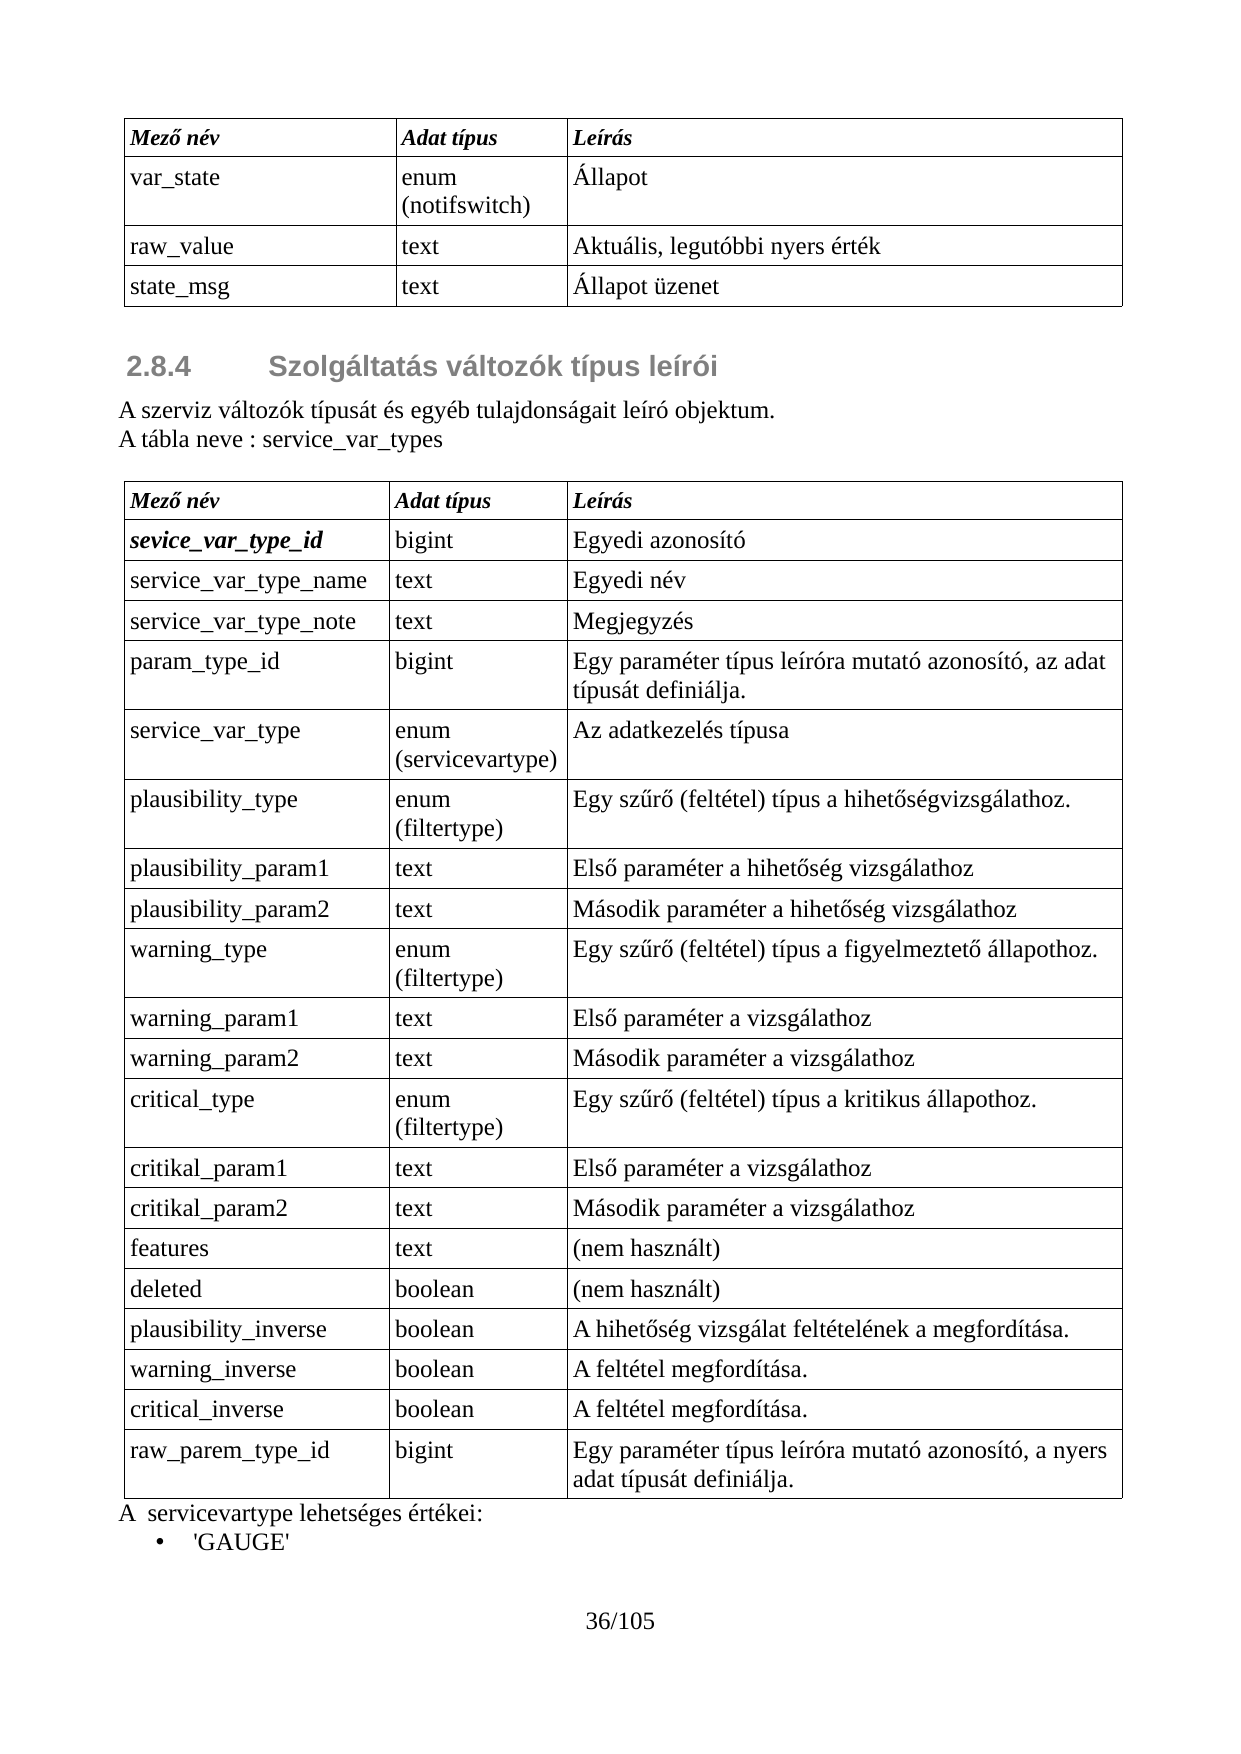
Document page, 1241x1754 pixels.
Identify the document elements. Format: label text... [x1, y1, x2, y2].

table_cell text [397, 226, 567, 265]
table_cell critical_inverse [125, 1390, 389, 1429]
table_cell text [390, 1229, 567, 1268]
table_cell enum (filtertype) [390, 929, 567, 997]
table_cell service_var_type [125, 710, 389, 778]
table_cell warning_inverse [125, 1350, 389, 1389]
table_cell plausibility_param1 [125, 849, 389, 888]
table_cell enum (notifswitch) [397, 157, 567, 225]
table_cell text [390, 1148, 567, 1187]
table_cell text [397, 266, 567, 306]
table_cell Megjegyzés [568, 601, 1122, 640]
table_cell param_type_id [125, 641, 389, 709]
table_cell text [390, 1188, 567, 1227]
table_cell bigint [390, 641, 567, 709]
text A servicevartype lehetséges értékei: [118, 1498, 1122, 1527]
table_cell plausibility_param2 [125, 889, 389, 928]
table_cell service_var_type_note [125, 601, 389, 640]
table_cell var_state [125, 157, 396, 225]
table_cell raw_value [125, 226, 396, 265]
text A tábla neve : service_var_types [118, 424, 1122, 453]
table_cell text [390, 1039, 567, 1078]
table_cell Első paraméter a vizsgálathoz [568, 998, 1122, 1037]
table_cell A hihetőség vizsgálat feltételének a megfordítása. [568, 1309, 1122, 1348]
table_cell Az adatkezelés típusa [568, 710, 1122, 778]
table_cell critikal_param1 [125, 1148, 389, 1187]
table_cell bigint [390, 1430, 567, 1498]
table_cell Első paraméter a vizsgálathoz [568, 1148, 1122, 1187]
table_cell plausibility_inverse [125, 1309, 389, 1348]
table_cell text [390, 561, 567, 600]
table_cell warning_param1 [125, 998, 389, 1037]
table_cell Egy paraméter típus leíróra mutató azonosító, a nyers adat típusát definiálja. [568, 1430, 1122, 1498]
table_cell deleted [125, 1269, 389, 1308]
table_cell Aktuális, legutóbbi nyers érték [568, 226, 1122, 265]
table_cell raw_parem_type_id [125, 1430, 389, 1498]
table_cell Állapot [568, 157, 1122, 225]
table_cell enum (servicevartype) [390, 710, 567, 778]
table_cell A feltétel megfordítása. [568, 1390, 1122, 1429]
table_cell warning_param2 [125, 1039, 389, 1078]
table_cell Egy szűrő (feltétel) típus a kritikus állapothoz. [568, 1079, 1122, 1147]
table_cell boolean [390, 1309, 567, 1348]
table_header Mező név [125, 119, 396, 156]
table_cell Egy szűrő (feltétel) típus a figyelmeztető állapothoz. [568, 929, 1122, 997]
table_cell (nem használt) [568, 1229, 1122, 1268]
table_cell warning_type [125, 929, 389, 997]
table_cell Második paraméter a vizsgálathoz [568, 1039, 1122, 1078]
table_cell boolean [390, 1350, 567, 1389]
table_cell text [390, 889, 567, 928]
table_cell Egy paraméter típus leíróra mutató azonosító, az adat típusát definiálja. [568, 641, 1122, 709]
table_cell Második paraméter a vizsgálathoz [568, 1188, 1122, 1227]
table_cell text [390, 998, 567, 1037]
table_cell text [390, 601, 567, 640]
table_cell text [390, 849, 567, 888]
table_cell Egyedi név [568, 561, 1122, 600]
table_cell Első paraméter a hihetőség vizsgálathoz [568, 849, 1122, 888]
table_cell plausibility_type [125, 780, 389, 847]
table_cell boolean [390, 1390, 567, 1429]
table_cell enum (filtertype) [390, 1079, 567, 1147]
table_cell critical_type [125, 1079, 389, 1147]
text A szerviz változók típusát és egyéb tulajdonságait leíró objektum. [118, 395, 1122, 424]
table_cell sevice_var_type_id [125, 520, 389, 560]
table_cell A feltétel megfordítása. [568, 1350, 1122, 1389]
table_cell enum (filtertype) [390, 780, 567, 847]
table_cell Egy szűrő (feltétel) típus a hihetőségvizsgálathoz. [568, 780, 1122, 847]
table_cell boolean [390, 1269, 567, 1308]
table_cell state_msg [125, 266, 396, 306]
table_header Leírás [568, 482, 1122, 519]
table_header Adat típus [397, 119, 567, 156]
table_header Adat típus [390, 482, 567, 519]
list 'GAUGE' [156, 1527, 1122, 1556]
table_cell critikal_param2 [125, 1188, 389, 1227]
table_header Mező név [125, 482, 389, 519]
table_cell service_var_type_name [125, 561, 389, 600]
table_cell features [125, 1229, 389, 1268]
table_cell Állapot üzenet [568, 266, 1122, 306]
subtitle Szolgáltatás változók típus leírói [118, 349, 1122, 383]
table_cell Egyedi azonosító [568, 520, 1122, 560]
table_header Leírás [568, 119, 1122, 156]
table_cell bigint [390, 520, 567, 560]
table_cell (nem használt) [568, 1269, 1122, 1308]
table_cell Második paraméter a hihetőség vizsgálathoz [568, 889, 1122, 928]
